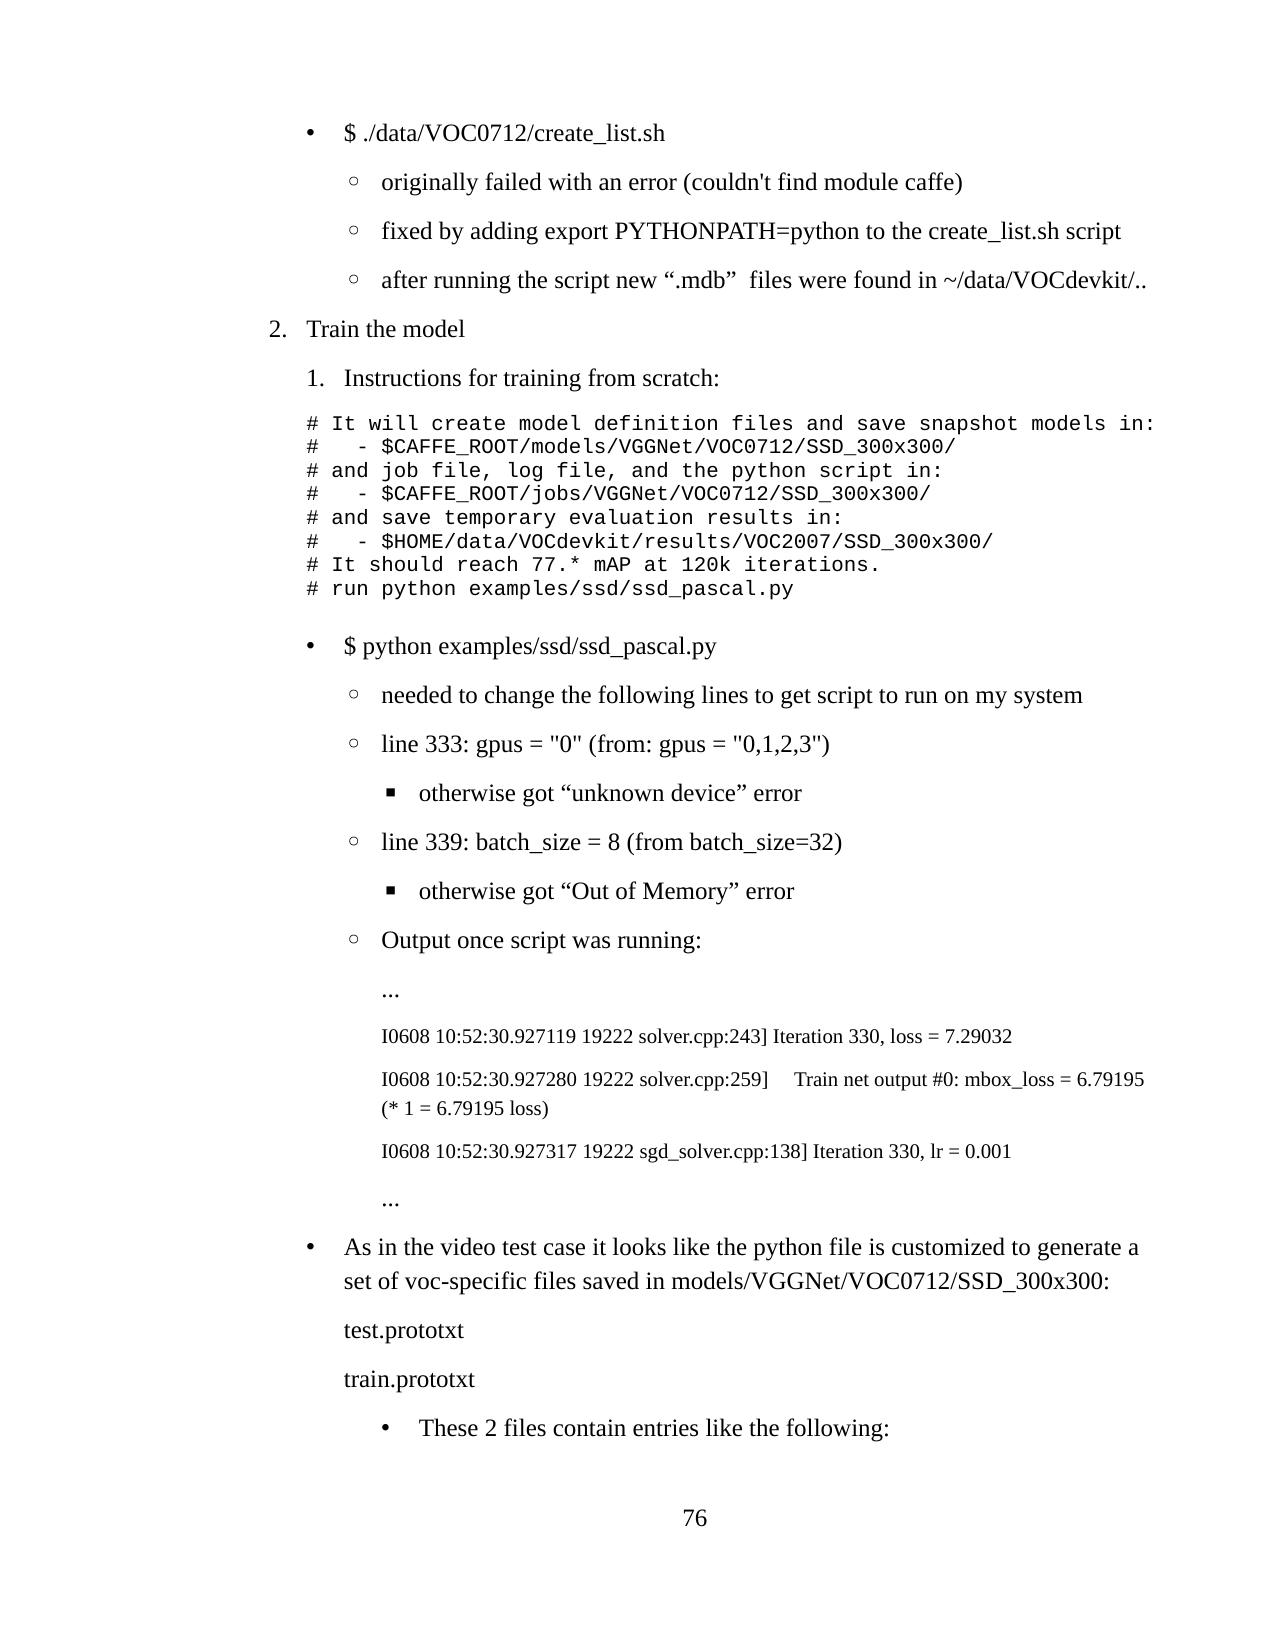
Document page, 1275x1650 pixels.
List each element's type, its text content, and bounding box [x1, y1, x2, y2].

text # - $HOME/data/VOCdevkit/results/VOC2007/SSD_300x300/ [306, 531, 1158, 554]
text # - $CAFFE_ROOT/jobs/VGGNet/VOC0712/SSD_300x300/ [306, 483, 1158, 507]
list ... [344, 1183, 1158, 1212]
list Instructions for training from scratch: [306, 363, 1158, 392]
list originally failed with an error (couldn't find module caffe) [344, 167, 1158, 196]
list I0608 10:52:30.927280 19222 solver.cpp:259] Train net output #0: mbox_loss = 6.79195 (* 1 = 6.79195 loss) [344, 1067, 1158, 1120]
text # and save temporary evaluation results in: [306, 507, 1158, 531]
list $ python examples/ssd/ssd_pascal.py [306, 631, 1158, 660]
list Train the model [269, 314, 1158, 343]
list These 2 files contain entries like the following: [381, 1413, 1158, 1442]
list line 333: gpus = "0" (from: gpus = "0,1,2,3") [344, 729, 1158, 758]
text train.prototxt [344, 1364, 1158, 1393]
text # - $CAFFE_ROOT/models/VGGNet/VOC0712/SSD_300x300/ [306, 436, 1158, 460]
list test.prototxt [306, 1315, 1158, 1344]
list fixed by adding export PYTHONPATH=python to the create_list.sh script [344, 216, 1158, 245]
list needed to change the following lines to get script to run on my system [344, 680, 1158, 709]
list Output once script was running: [344, 926, 1158, 954]
list line 339: batch_size = 8 (from batch_size=32) [344, 827, 1158, 856]
list ... [344, 974, 1158, 1003]
list As in the video test case it looks like the python file is customized to generate a set of voc-specific files saved in models/VGGNet/VOC0712/SSD_300x300: [306, 1232, 1158, 1295]
list after running the script new “.mdb” files were found in ~/data/VOCdevkit/.. [344, 265, 1158, 294]
list I0608 10:52:30.927119 19222 solver.cpp:243] Iteration 330, loss = 7.29032 [344, 1024, 1158, 1048]
text # and job file, log file, and the python script in: [306, 460, 1158, 483]
list $ ./data/VOC0712/create_list.sh [306, 118, 1158, 147]
list otherwise got “Out of Memory” error [381, 876, 1158, 905]
list # It will create model definition files and save snapshot models in: [306, 412, 1158, 436]
list otherwise got “unknown device” error [381, 778, 1158, 807]
text # It should reach 77.* mAP at 120k iterations. [306, 554, 1158, 578]
list I0608 10:52:30.927317 19222 sgd_solver.cpp:138] Iteration 330, lr = 0.001 [344, 1139, 1158, 1163]
text # run python examples/ssd/ssd_pascal.py [306, 578, 1158, 602]
